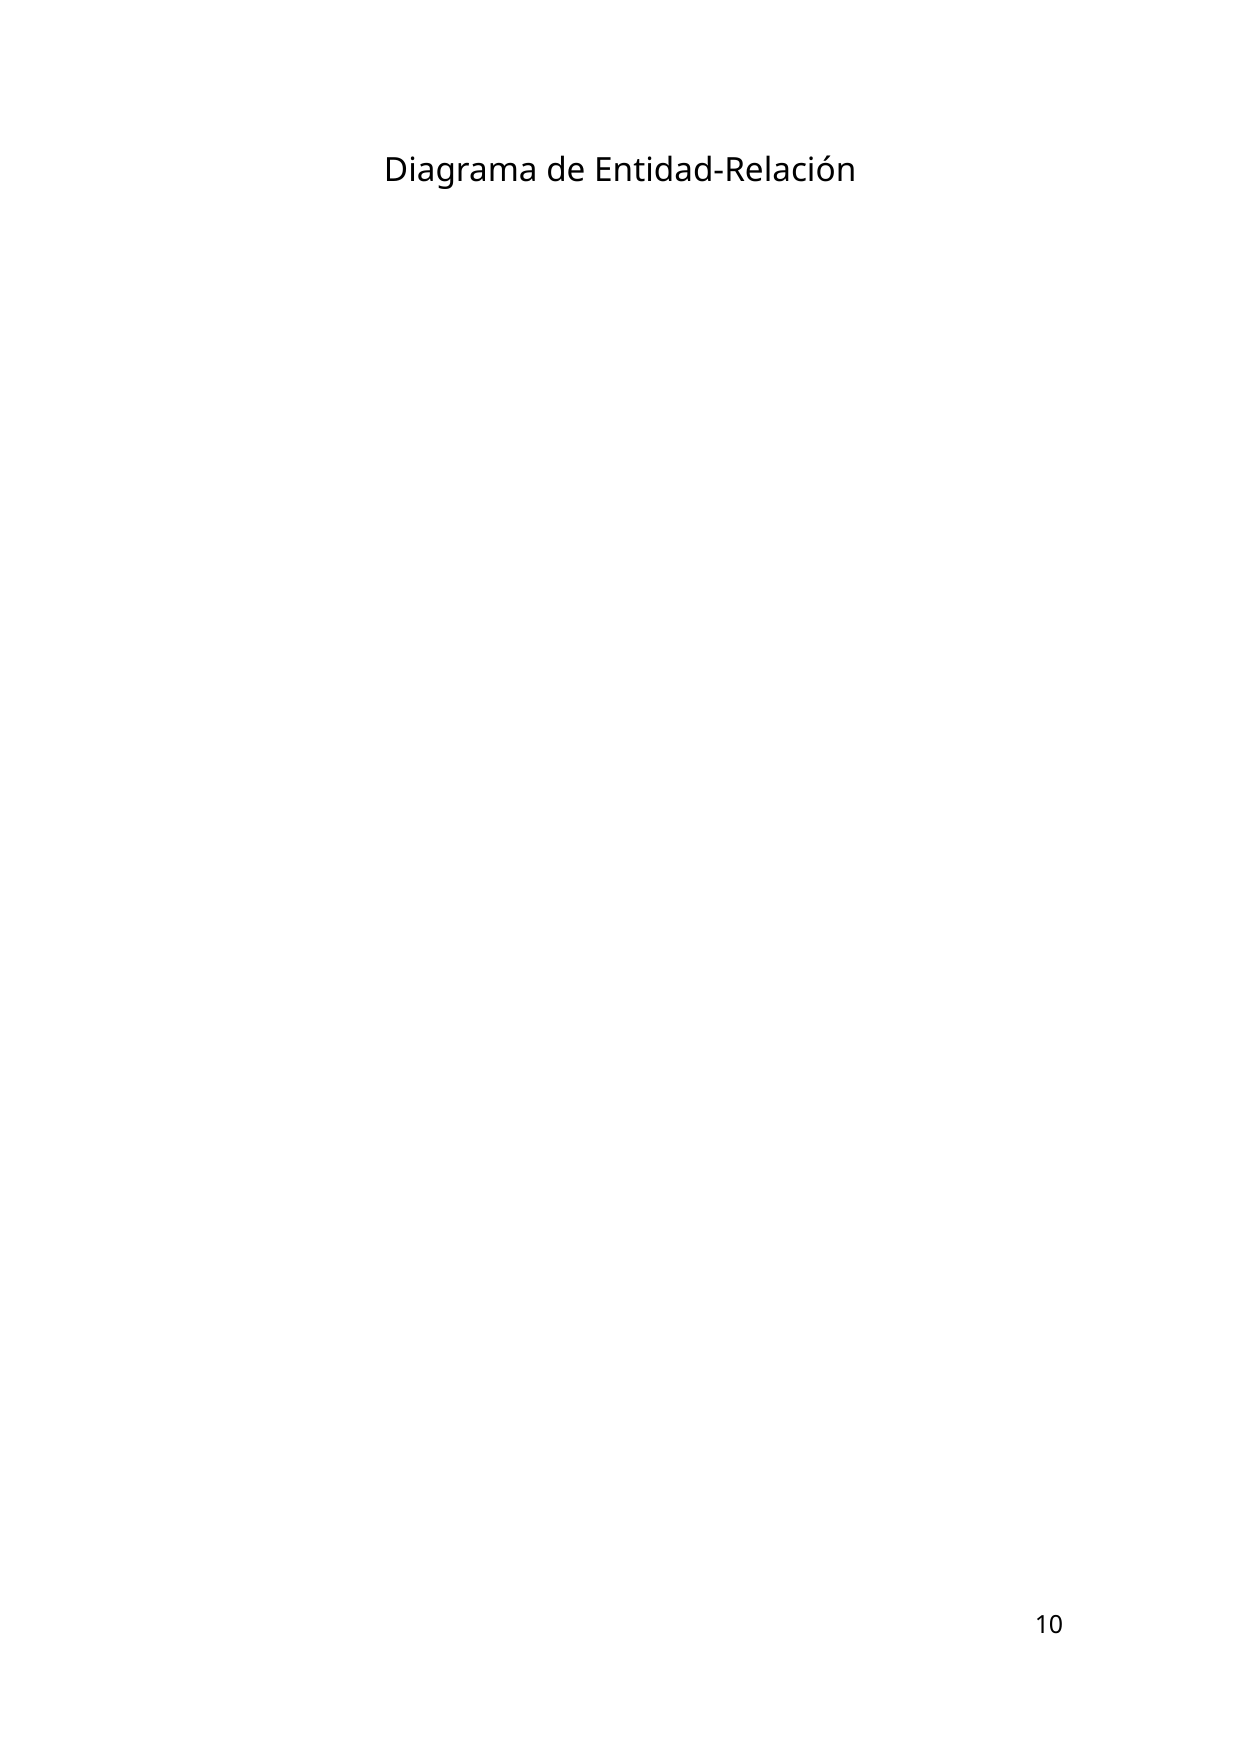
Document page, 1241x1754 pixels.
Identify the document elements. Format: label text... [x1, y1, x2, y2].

subtitle Diagrama de Entidad-Relación [177, 146, 1063, 192]
